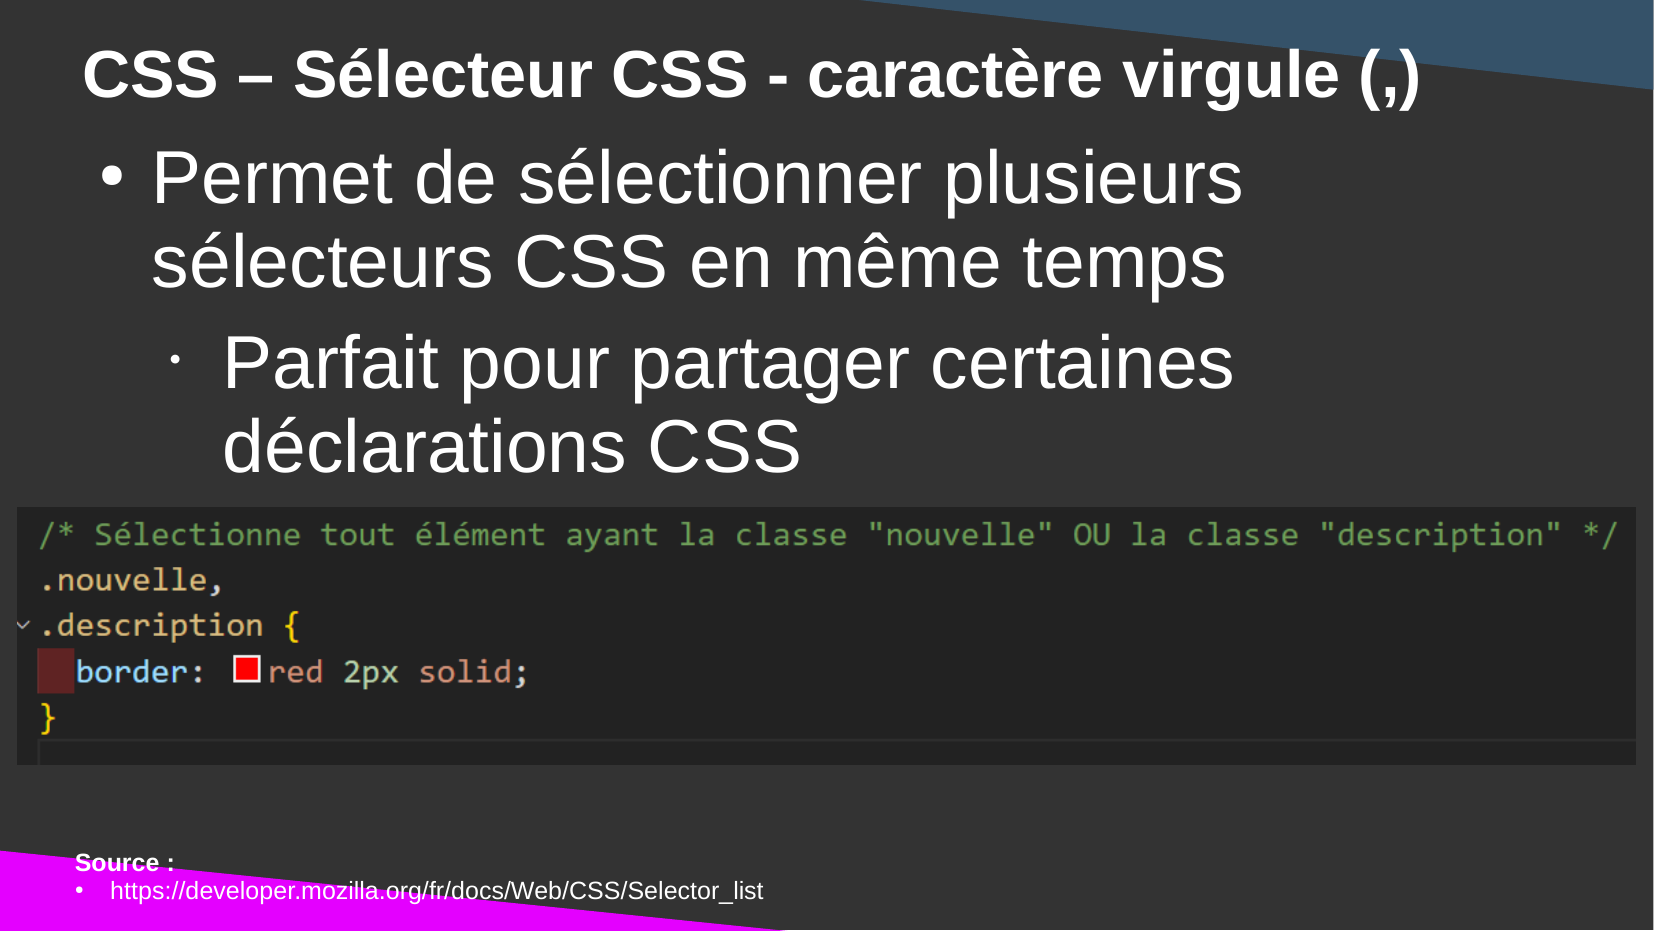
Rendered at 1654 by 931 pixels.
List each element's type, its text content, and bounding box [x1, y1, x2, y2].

list Permet de sélectionner plusieurs sélecteurs CSS en même temps Parfait pour partager certaines déclarations CSS [80, 135, 1605, 497]
text_box [859, 0, 1654, 90]
text_box [0, 850, 788, 931]
picture [17, 507, 1636, 765]
text_box Source : https://developer.mozilla.org/fr/docs/Web/CSS/Selector_list [60, 841, 1546, 913]
title CSS – Sélecteur CSS - caractère virgule (,) [82, 37, 1571, 114]
